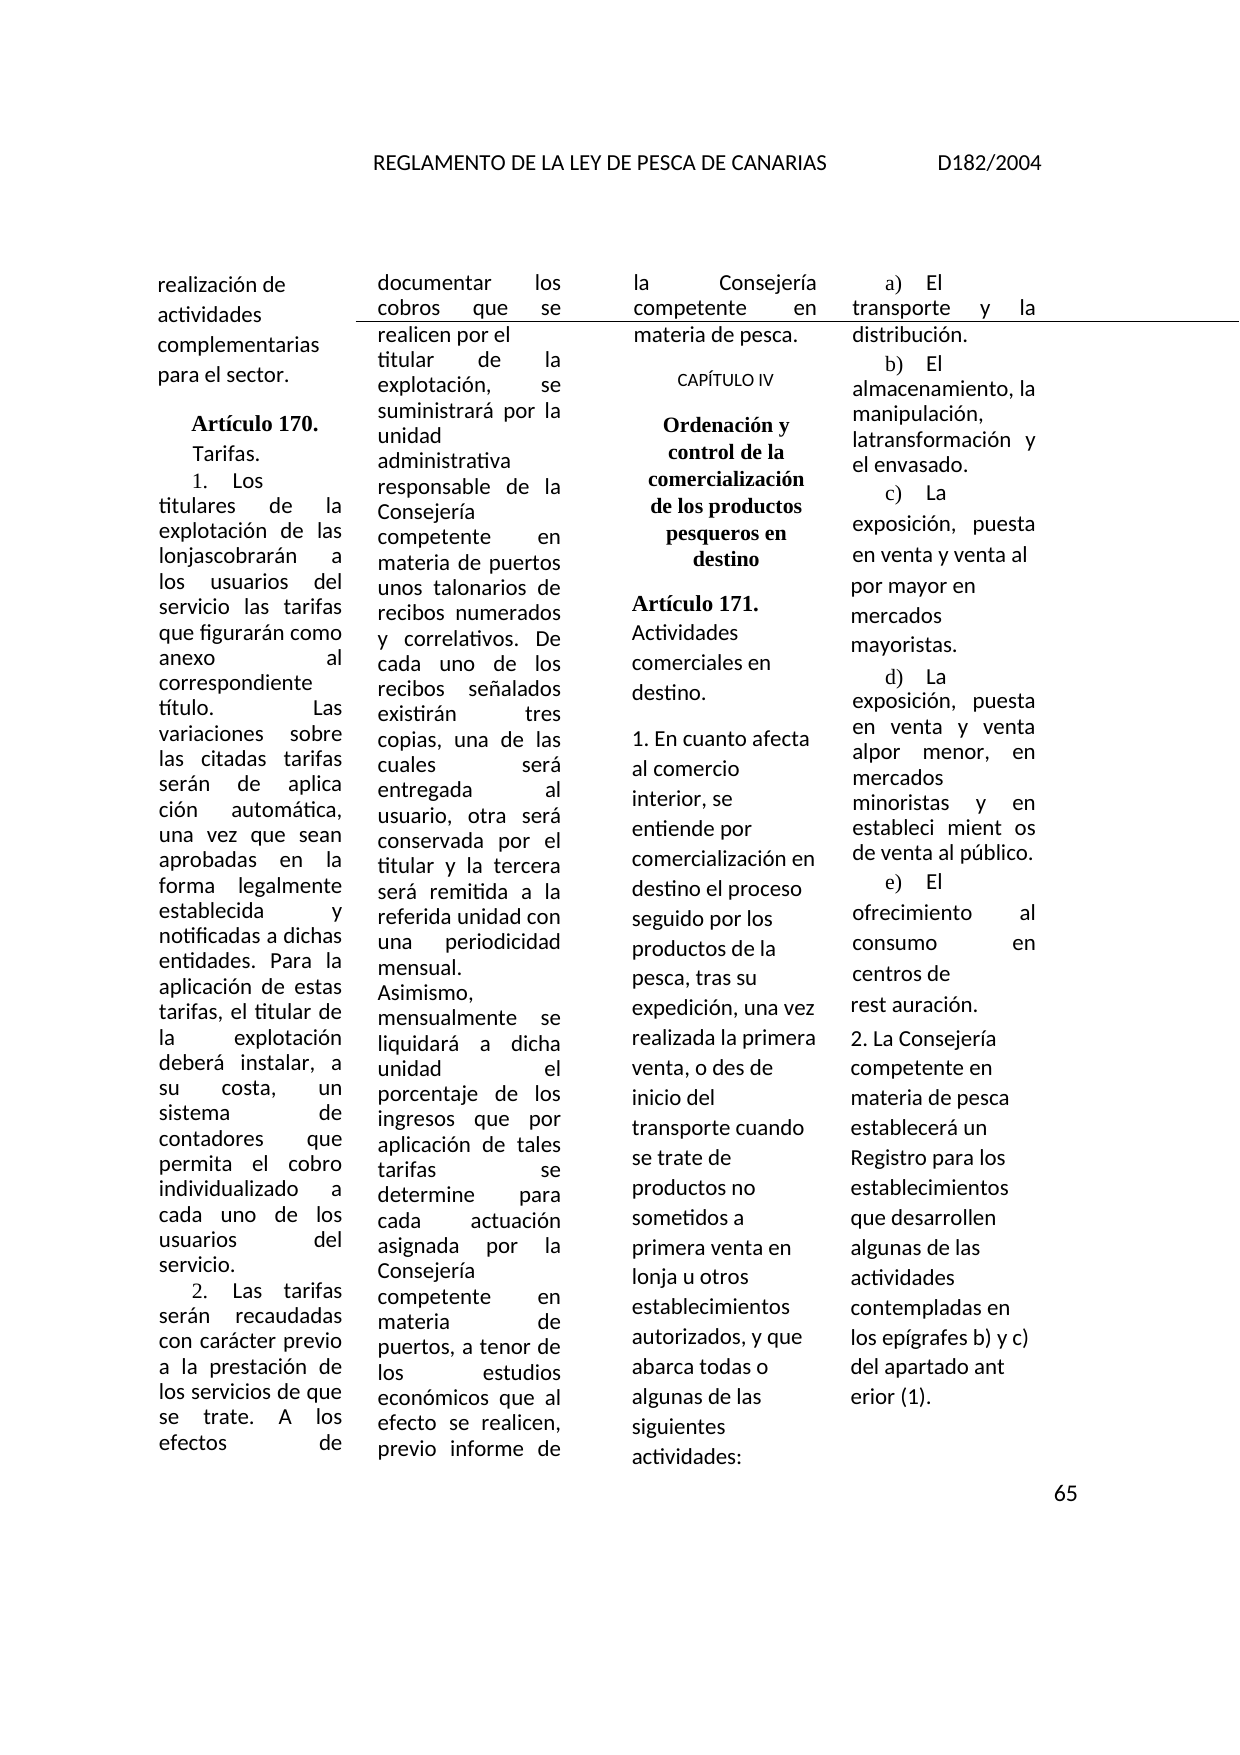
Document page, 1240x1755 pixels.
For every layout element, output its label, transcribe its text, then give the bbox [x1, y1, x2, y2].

list La exposición, puesta en venta y venta al [852, 478, 1036, 568]
text rest auración. [850, 990, 1036, 1018]
list La exposición, puesta en venta y venta alpor menor, en mercados minoristas y en estableci mient os de venta al público. [852, 664, 1036, 867]
text por mayor en mercados mayoristas. [850, 571, 1036, 659]
list la Consejería competente en [633, 270, 817, 321]
list El almacenamiento, la manipulación, latransformación y el envasado. [852, 352, 1036, 478]
list distribución. [852, 322, 1036, 348]
text realización de actividades complementarias para el sector. [157, 270, 342, 388]
text CAPÍTULO IV [674, 368, 777, 391]
list El ofrecimiento al consumo en centros de [852, 867, 1036, 987]
list materia de pesca. [633, 322, 817, 348]
list El transporte y la [852, 270, 1036, 321]
list Las tarifas serán recaudadas con carácter previo a la prestación de los servicios de que se trate. A los efectos de [159, 1279, 342, 1456]
text Artículo 170. Tarifas. [191, 410, 343, 467]
text Artículo 171. Actividades comerciales en destino. [632, 590, 817, 706]
text 2. La Consejería competente en materia de pesca establecerá un Registro para los establecimientos que desarrollen algunas de las actividades contempladas en los epígrafes b) y c) del apartado ant erior (1). [850, 1024, 1036, 1410]
list Los titulares de la explotación de las lonjascobrarán a los usuarios del servicio las tarifas que figurarán como anexo al correspondiente título. Las variaciones sobre las citadas tarifas serán de aplica ción automática, una vez que sean aprobadas en la forma legalmente establecida y notificadas a dichas entidades. Para la aplicación de estas tarifas, el titular de la explotación deberá instalar, a su costa, un sistema de contadores que permita el cobro individualizado a cada uno de los usuarios del servicio. [159, 468, 342, 1278]
subtitle Ordenación y control de la comercialización de los productos pesqueros en destino [634, 412, 818, 572]
list realicen por el titular de la explotación, se suministrará por la unidad administrativa responsable de la Consejería competente en materia de puertos unos talonarios de recibos numerados y correlativos. De cada uno de los recibos señalados existirán tres copias, una de las cuales será entregada al usuario, otra será conservada por el titular y la tercera será remitida a la referida unidad con una periodicidad mensual. Asimismo, mensualmente se liquidará a dicha unidad el porcentaje de los ingresos que por aplicación de tales tarifas se determine para cada actuación asignada por la Consejería competente en materia de puertos, a tenor de los estudios económicos que al efecto se realicen, previo informe de [377, 322, 561, 1462]
text 1. En cuanto afecta al comercio interior, se entiende por comercialización en destino el proceso seguido por los productos de la pesca, tras su expedición, una vez realizada la primera venta, o des de inicio del transporte cuando se trate de productos no sometidos a primera venta en lonja u otros establecimientos autorizados, y que abarca todas o algunas de las siguientes actividades: [632, 724, 817, 1470]
list documentar los cobros que se [377, 270, 561, 321]
